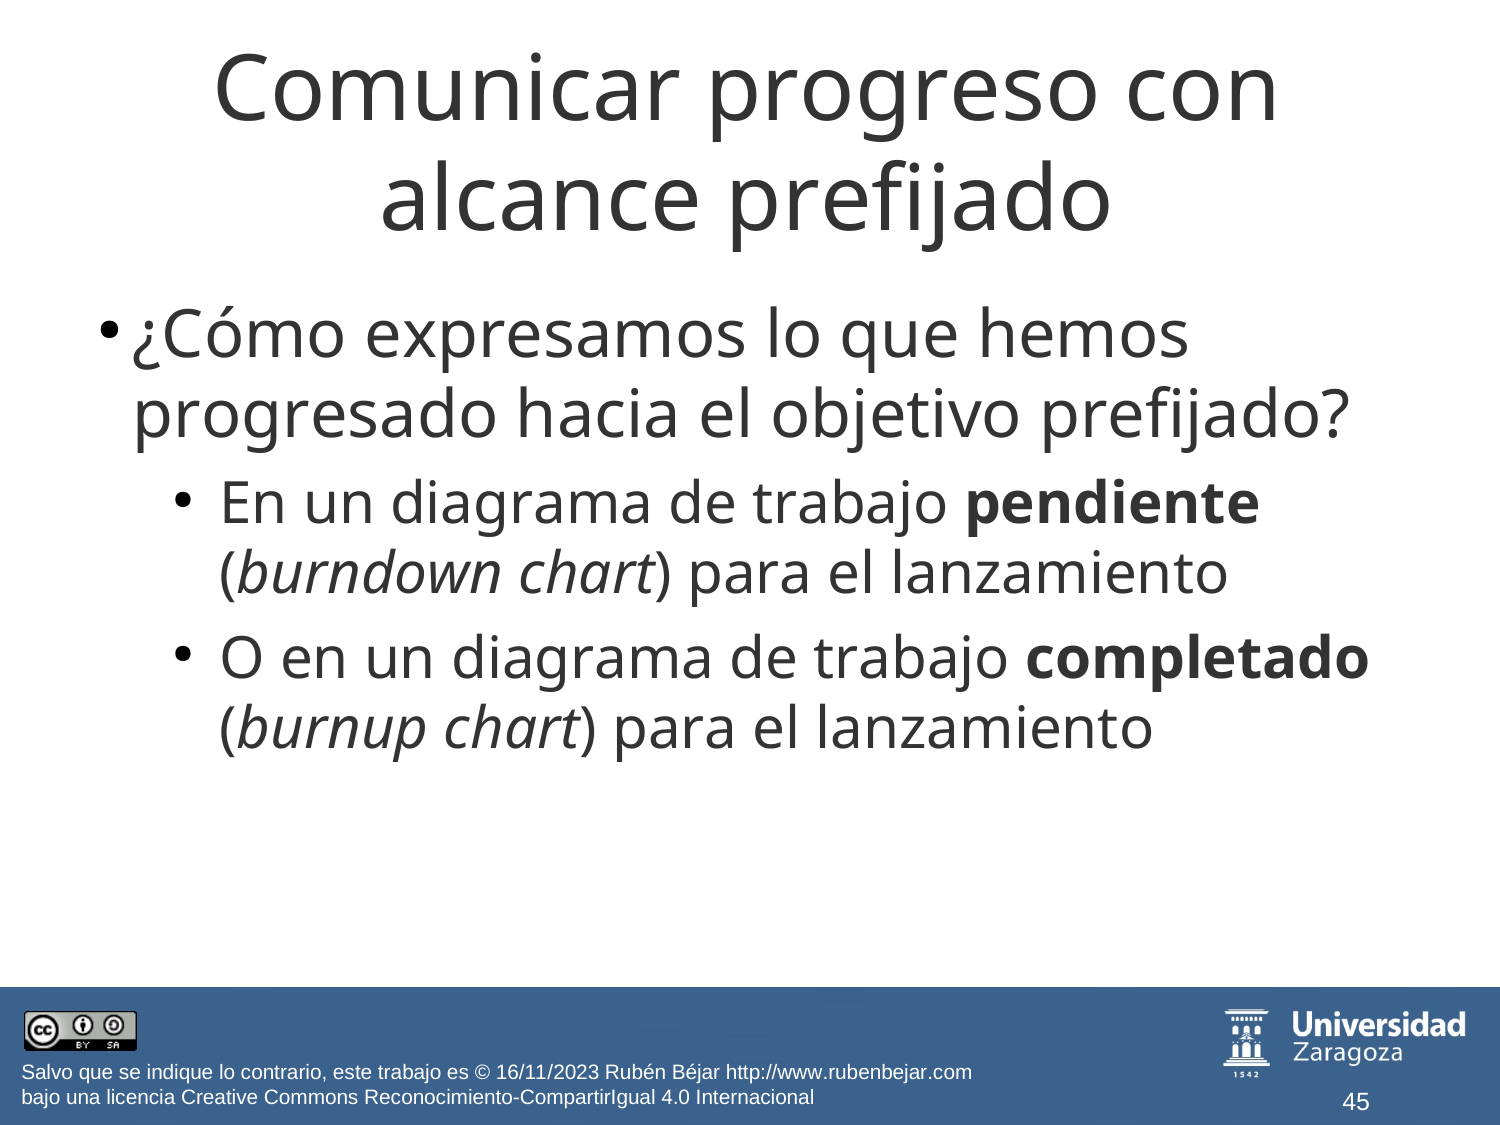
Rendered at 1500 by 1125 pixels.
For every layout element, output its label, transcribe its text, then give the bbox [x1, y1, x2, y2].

list ¿Cómo expresamos lo que hemos progresado hacia el objetivo prefijado? En un diagrama de trabajo pendiente (burndown chart) para el lanzamiento O en un diagrama de trabajo completado (burnup chart) para el lanzamiento [82, 283, 1418, 957]
picture [0, 987, 1500, 1125]
title Comunicar progreso con alcance prefijado [74, 21, 1420, 257]
